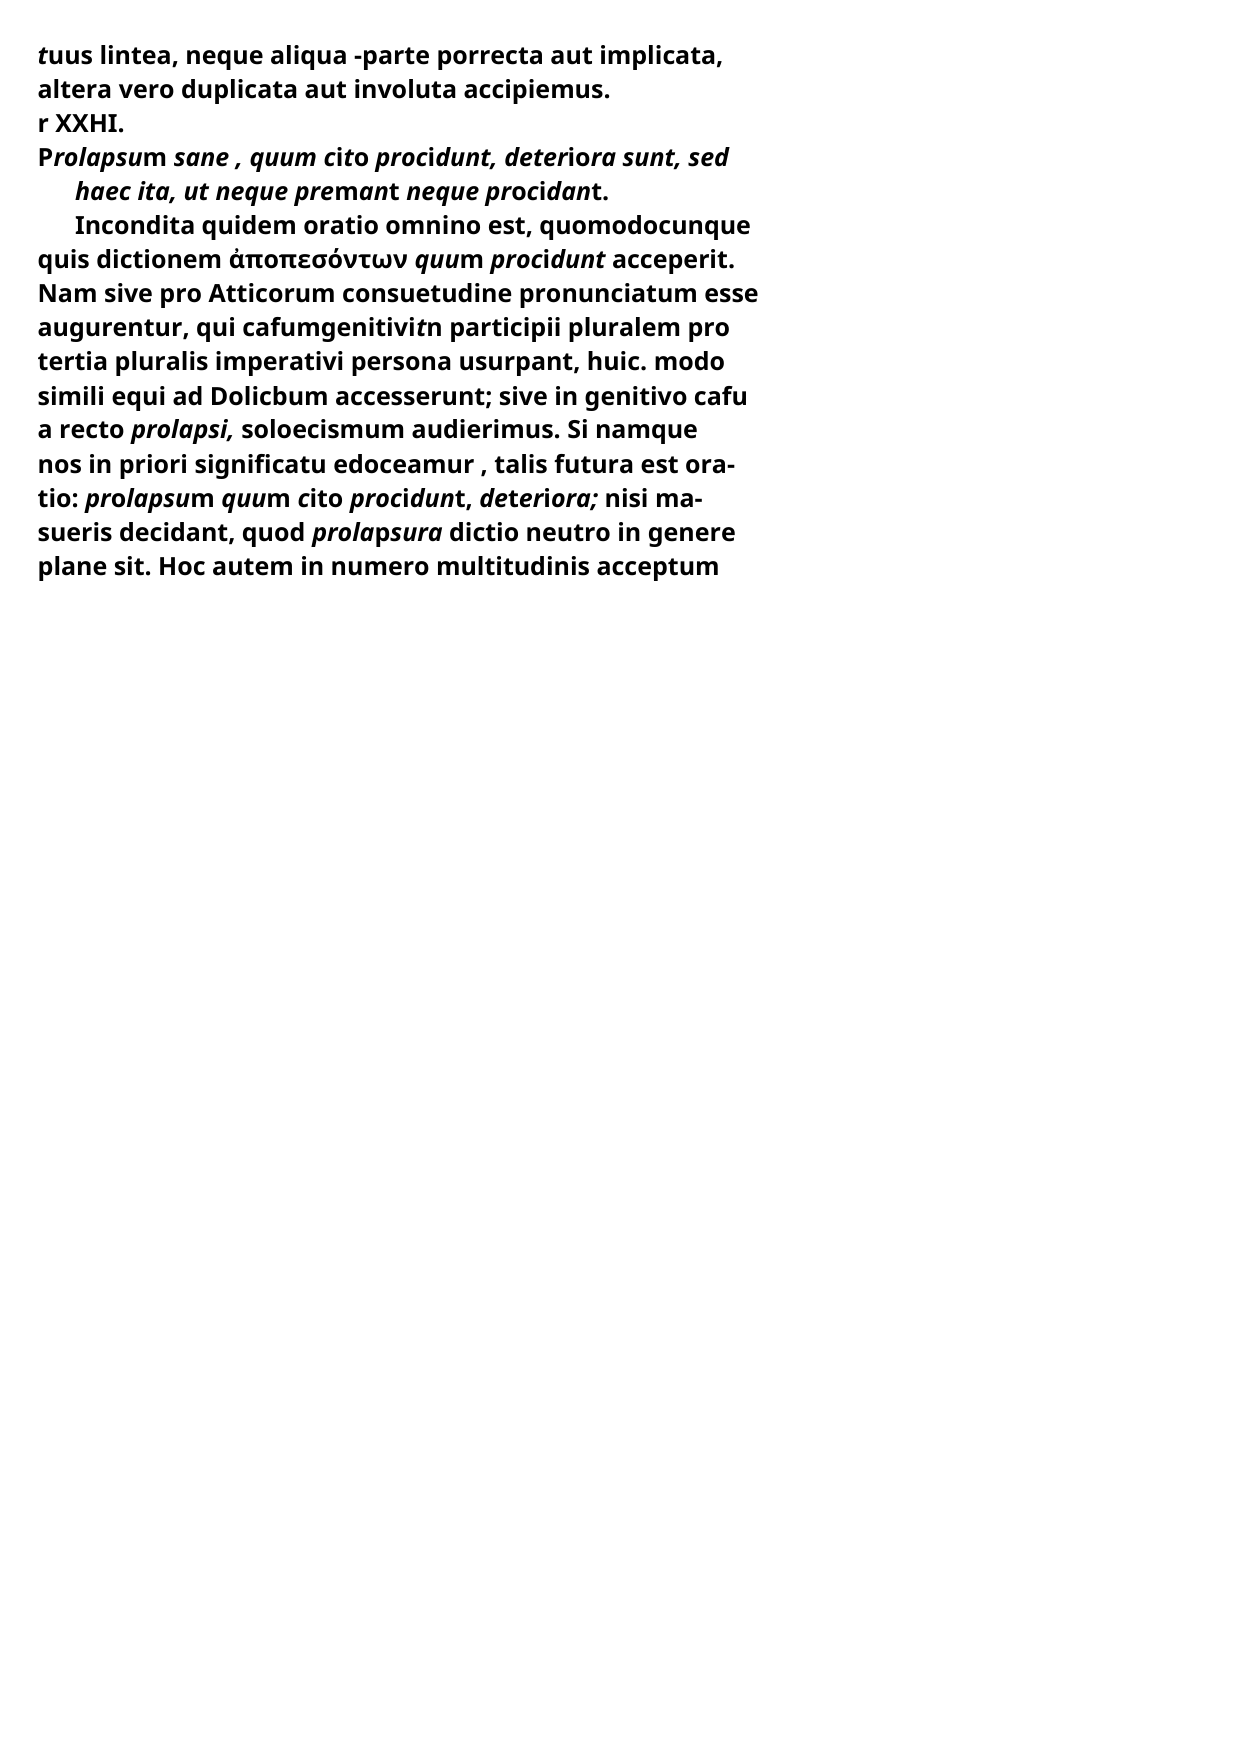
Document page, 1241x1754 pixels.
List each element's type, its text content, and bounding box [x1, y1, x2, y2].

subtitle r XXHI. [37, 106, 1203, 140]
text Prolapsum sane , quum cito procidunt, deteriora sunt, sed haec ita, ut neque premant neque procidant. [37, 140, 1203, 208]
text tuus lintea, neque aliqua -parte porrecta aut implicata, altera vero duplicata aut involuta accipiemus. [37, 37, 1203, 106]
text Incondita quidem oratio omnino est, quomodocunque quis dictionem ἀποπεσόντων quum procidunt acceperit. Nam sive pro Atticorum consuetudine pronunciatum esse augurentur, qui cafumgenitivitn participii pluralem pro tertia pluralis imperativi persona usurpant, huic. modo simili equi ad Dolicbum accesserunt; sive in genitivo cafu a recto prolapsi, soloecismum audierimus. Si namque nos in priori significatu edoceamur , talis futura est ora- tio: prolapsum quum cito procidunt, deteriora; nisi ma- sueris decidant, quod prolapsura dictio neutro in genere plane sit. Hoc autem in numero multitudinis acceptum [37, 208, 1203, 582]
